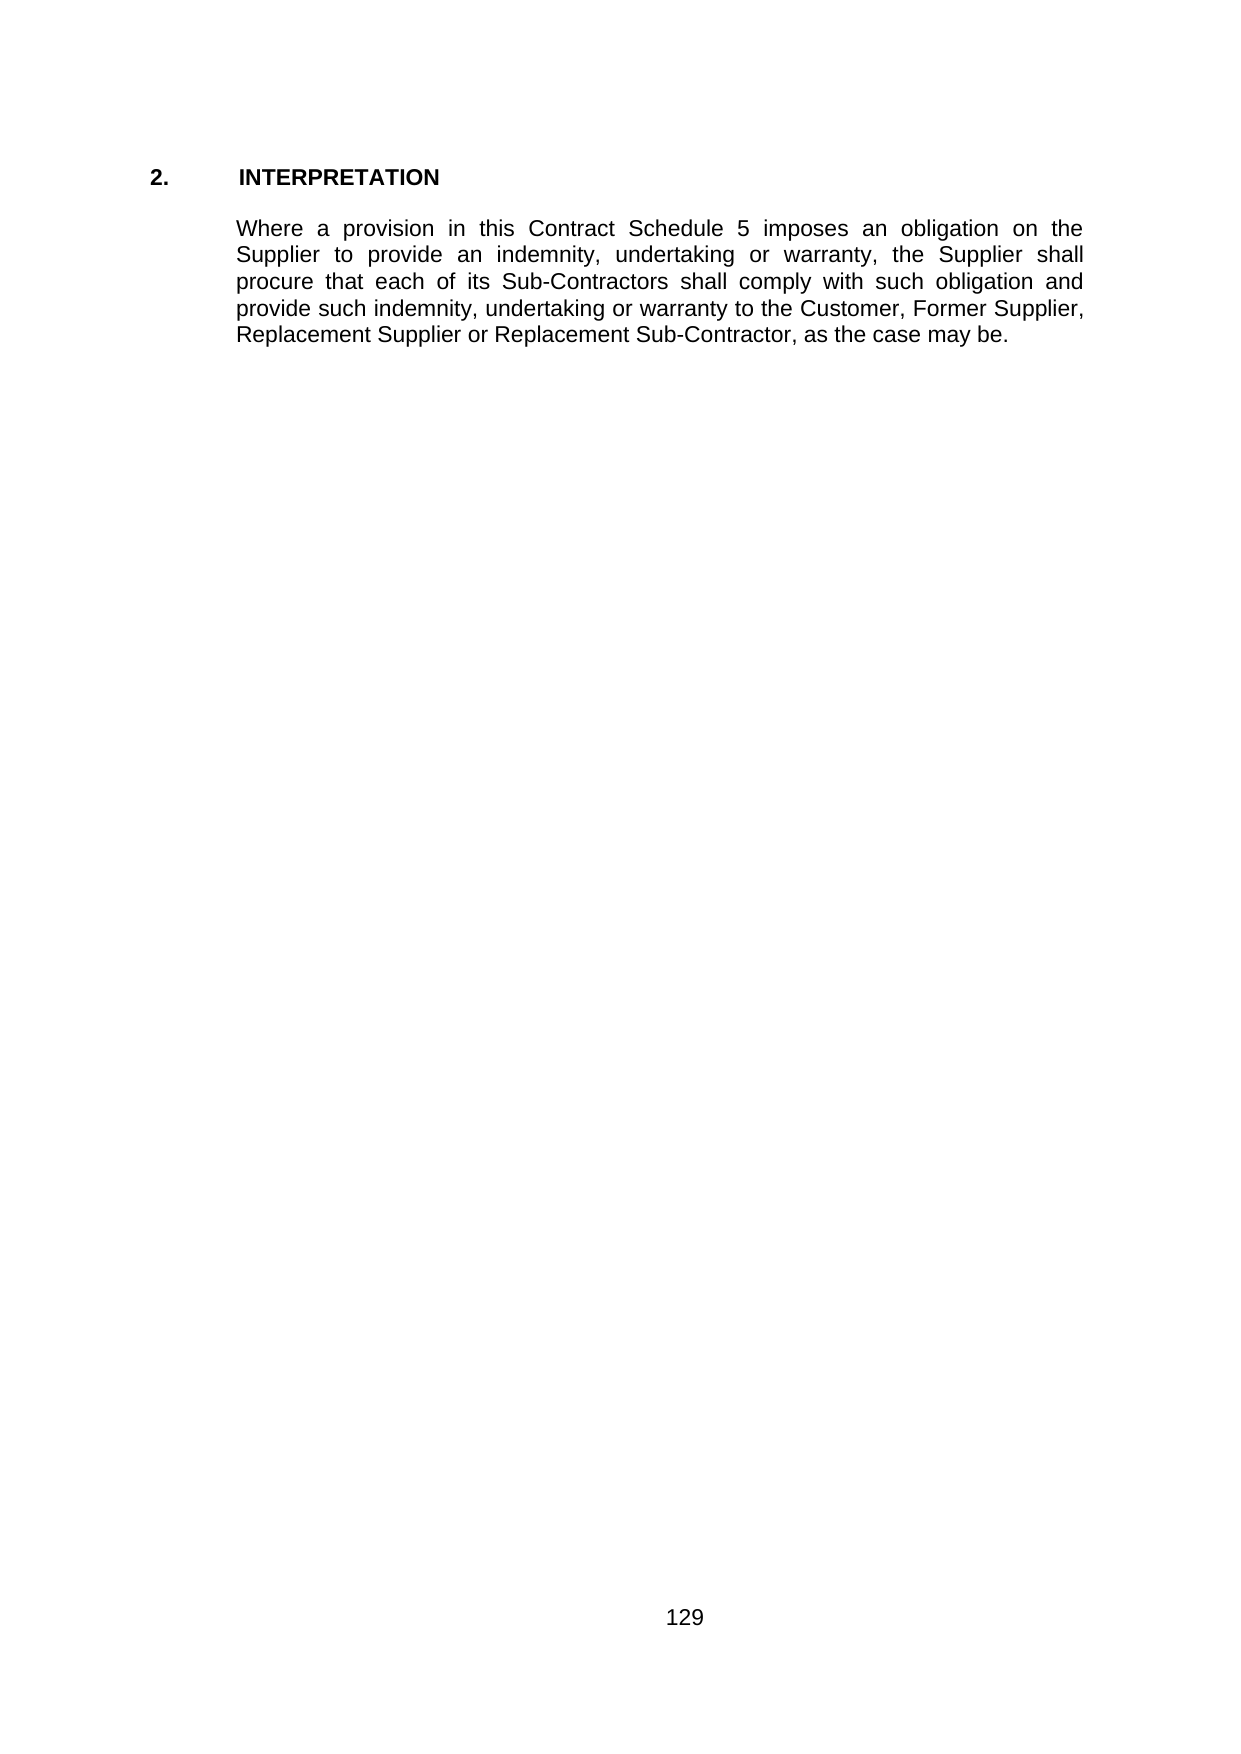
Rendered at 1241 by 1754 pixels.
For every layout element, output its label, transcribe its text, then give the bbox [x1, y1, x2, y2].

list INTERPRETATION [150, 150, 1090, 191]
text Where a provision in this Contract Schedule 5 imposes an obligation on the Supplier to provide an indemnity, undertaking or warranty, the Supplier shall procure that each of its Sub-Contractors shall comply with such obligation and provide such indemnity, undertaking or warranty to the Customer, Former Supplier, Replacement Supplier or Replacement Sub-Contractor, as the case may be. [236, 215, 1085, 347]
text 0. [160, 372, 1090, 398]
